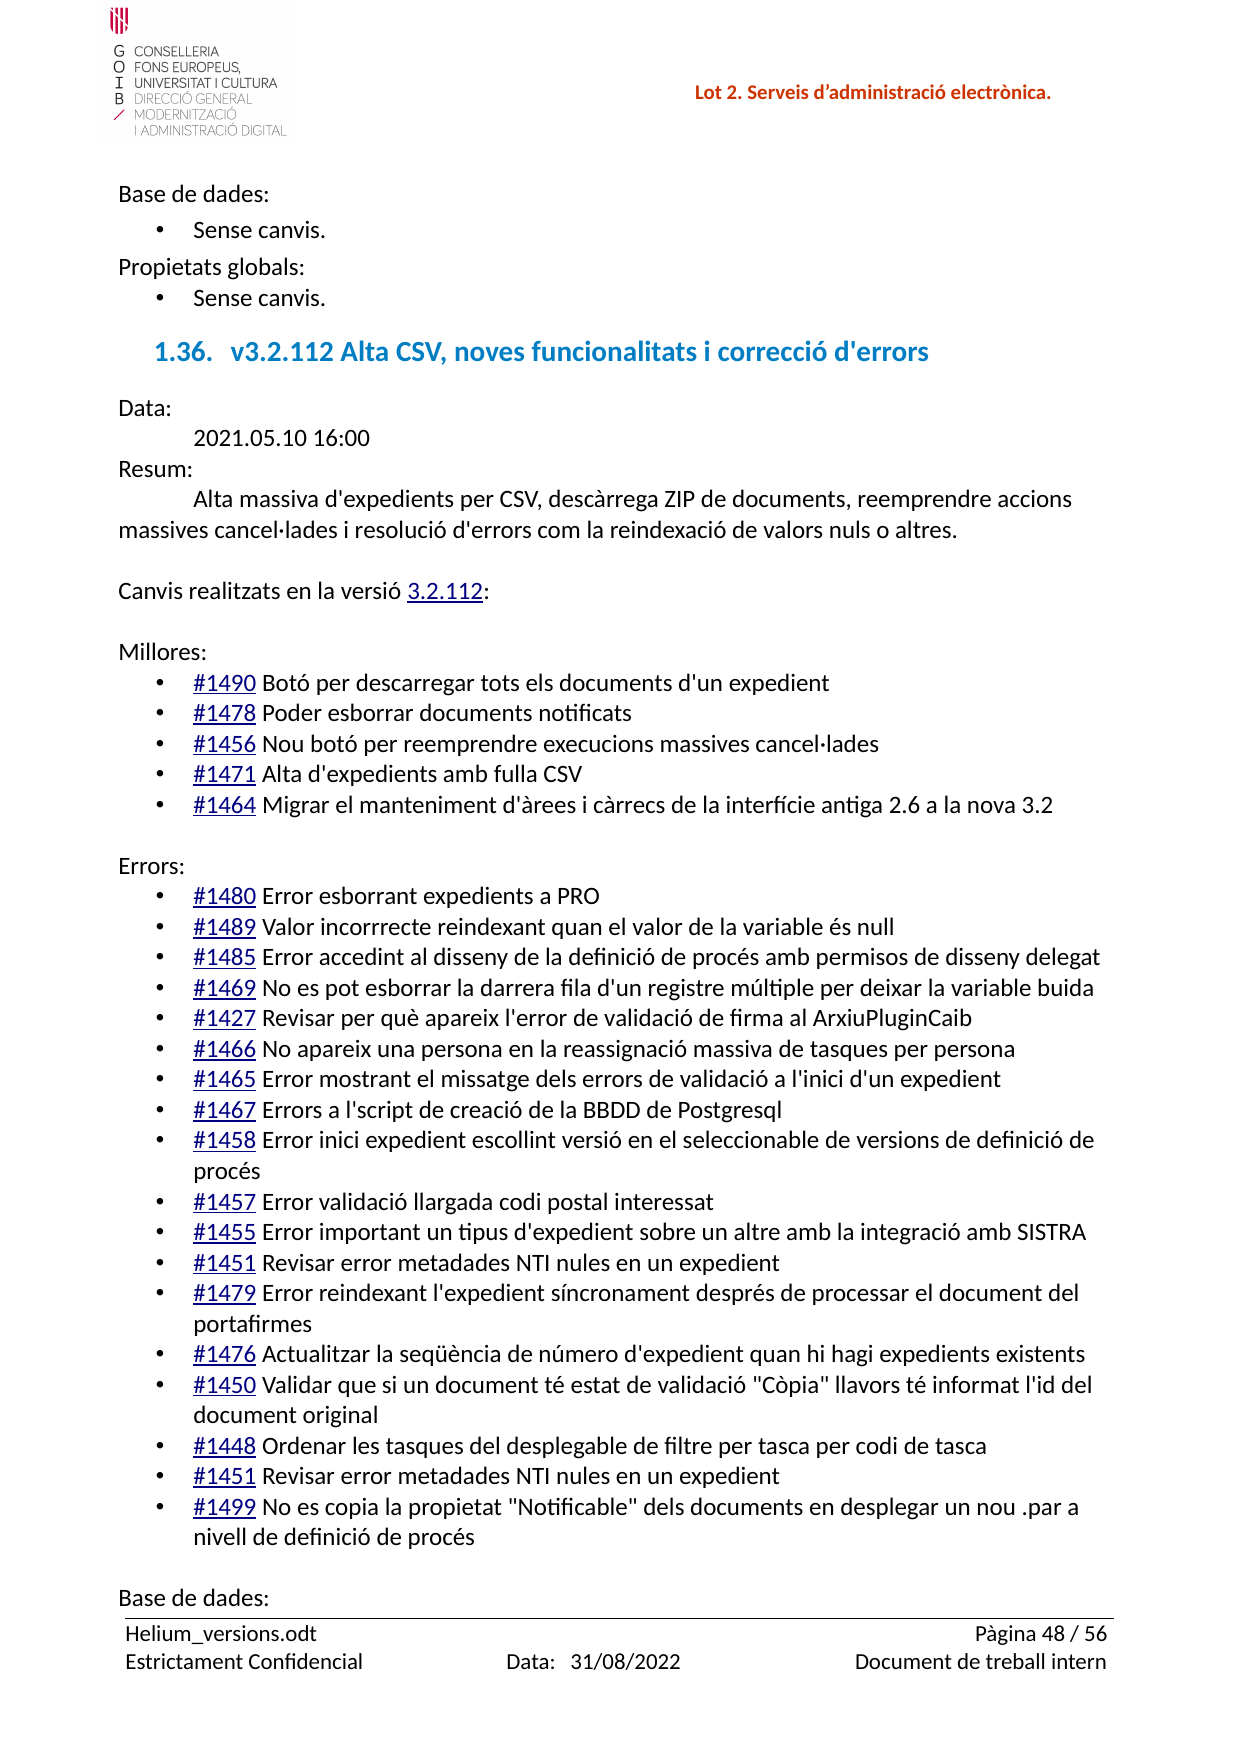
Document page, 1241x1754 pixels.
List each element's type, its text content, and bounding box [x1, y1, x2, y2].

list #1448 Ordenar les tasques del desplegable de filtre per tasca per codi de tasca [156, 1430, 1122, 1460]
list #1464 Migrar el manteniment d'àrees i càrrecs de la interfície antiga 2.6 a la nova 3.2 [156, 789, 1122, 819]
list #1478 Poder esborrar documents notificats [156, 697, 1122, 728]
text Base de dades: [118, 1582, 1122, 1613]
text Resum: [118, 453, 1122, 484]
list #1451 Revisar error metadades NTI nules en un expedient [156, 1460, 1122, 1491]
list #1467 Errors a l'script de creació de la BBDD de Postgresql [156, 1094, 1122, 1124]
list #1499 No es copia la propietat "Notificable" dels documents en desplegar un nou .par a nivell de definició de procés [156, 1491, 1122, 1552]
list #1450 Validar que si un document té estat de validació "Còpia" llavors té informat l'id del document original [156, 1369, 1122, 1430]
text Propietats globals: [118, 251, 1122, 282]
text Data: [118, 392, 1122, 423]
list #1480 Error esborrant expedients a PRO [156, 880, 1122, 911]
list #1476 Actualitzar la seqüència de número d'expedient quan hi hagi expedients existents [156, 1338, 1122, 1369]
list #1469 No es pot esborrar la darrera fila d'un registre múltiple per deixar la variable buida [156, 972, 1122, 1002]
subtitle v3.2.112 Alta CSV, noves funcionalitats i correcció d'errors [153, 333, 1122, 368]
text Canvis realitzats en la versió 3.2.112: [118, 575, 1122, 606]
text Errors: [118, 850, 1122, 880]
text Alta massiva d'expedients per CSV, descàrrega ZIP de documents, reemprendre accions massives cancel·lades i resolució d'errors com la reindexació de valors nuls o altres. [118, 484, 1122, 545]
list #1465 Error mostrant el missatge dels errors de validació a l'inici d'un expedient [156, 1063, 1122, 1094]
list #1479 Error reindexant l'expedient síncronament després de processar el document del portafirmes [156, 1277, 1122, 1338]
list Sense canvis. [156, 282, 1122, 312]
list #1456 Nou botó per reemprendre execucions massives cancel·lades [156, 728, 1122, 758]
list Sense canvis. [156, 215, 1122, 245]
list #1455 Error important un tipus d'expedient sobre un altre amb la integració amb SISTRA [156, 1216, 1122, 1247]
list #1466 No apareix una persona en la reassignació massiva de tasques per persona [156, 1033, 1122, 1063]
list #1457 Error validació llargada codi postal interessat [156, 1186, 1122, 1216]
list #1427 Revisar per què apareix l'error de validació de firma al ArxiuPluginCaib [156, 1002, 1122, 1033]
list #1485 Error accedint al disseny de la definició de procés amb permisos de disseny delegat [156, 941, 1122, 972]
list #1471 Alta d'expedients amb fulla CSV [156, 758, 1122, 789]
text Base de dades: [118, 178, 1122, 209]
text 2021.05.10 16:00 [118, 423, 1122, 453]
text Millores: [118, 636, 1122, 667]
list #1458 Error inici expedient escollint versió en el seleccionable de versions de definició de procés [156, 1124, 1122, 1186]
list #1451 Revisar error metadades NTI nules en un expedient [156, 1247, 1122, 1277]
picture [100, 0, 297, 144]
list #1489 Valor incorrrecte reindexant quan el valor de la variable és null [156, 911, 1122, 941]
list #1490 Botó per descarregar tots els documents d'un expedient [156, 667, 1122, 697]
